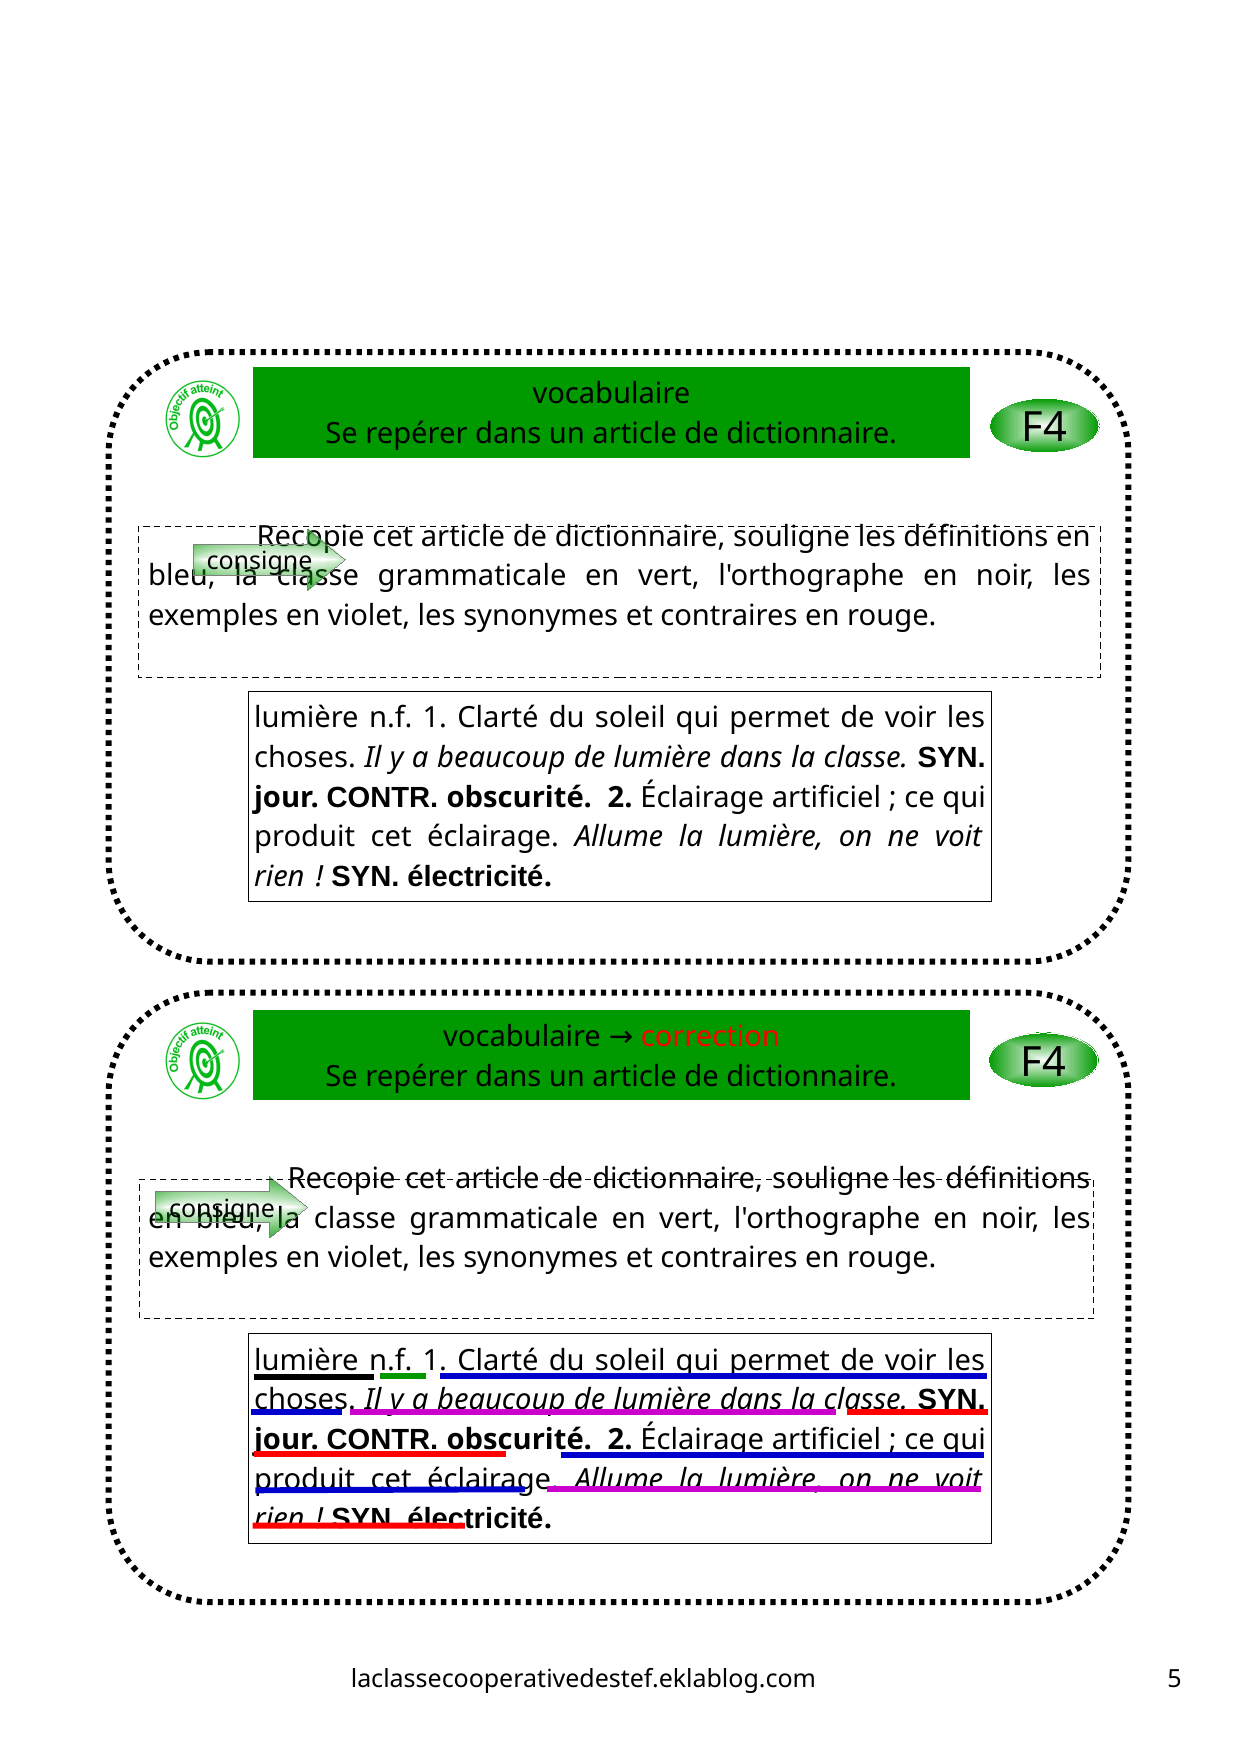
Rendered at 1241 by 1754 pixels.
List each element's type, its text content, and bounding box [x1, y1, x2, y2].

table_cell [142, 1543, 248, 1594]
table_cell [1098, 1333, 1139, 1543]
table_cell [59, 691, 101, 901]
picture [164, 1020, 243, 1102]
table_cell [1139, 1282, 1181, 1333]
table_header [180, 1215, 197, 1220]
table_header [59, 367, 101, 458]
table_header [142, 367, 252, 377]
table_cell [970, 458, 1098, 509]
table_cell [1139, 1543, 1181, 1594]
table_header [59, 1010, 101, 1100]
table_cell [101, 1151, 142, 1282]
table_cell [1139, 59, 1181, 110]
table_cell [1139, 691, 1181, 901]
table_cell [59, 1543, 101, 1594]
table_header [1139, 1010, 1181, 1100]
table_cell [992, 691, 1098, 901]
table_cell lumière n.f. 1. Clarté du soleil qui permet de voir les choses. Il y a beaucoup de lumière dans la classe. SYN. jour. CONTR. obscurité. 2. Éclairage artificiel ; ce qui produit cet éclairage. Allume la lumière, on ne voit rien ! SYN. électricité. [249, 692, 991, 901]
table_cell [1098, 509, 1139, 639]
table_cell [101, 640, 142, 691]
table_cell [1098, 691, 1139, 901]
table_cell [1003, 1041, 1084, 1081]
table_cell [970, 1100, 1098, 1151]
table_cell [1029, 1063, 1044, 1067]
table_cell [1139, 1333, 1181, 1543]
table_header [253, 1215, 278, 1221]
table_cell [1098, 1100, 1139, 1151]
table_cell [248, 59, 991, 110]
table_cell [1098, 640, 1139, 691]
table_cell [1047, 1053, 1057, 1066]
table_header [1029, 418, 1053, 425]
table_cell [1098, 1282, 1139, 1333]
table_cell [142, 640, 1098, 691]
table_header vocabulaire → correction Se repérer dans un article de dictionnaire. [253, 1010, 970, 1100]
table_cell [248, 1544, 991, 1594]
table_cell [196, 551, 343, 567]
table_cell [270, 1185, 285, 1190]
table_cell [1098, 458, 1139, 509]
table_cell [1139, 458, 1181, 509]
table_header [142, 378, 164, 458]
table_cell [1098, 1151, 1139, 1282]
table_header [970, 1010, 1098, 1100]
table_cell [1098, 901, 1139, 952]
table_cell [101, 1333, 142, 1543]
table_cell [253, 1100, 970, 1151]
table_header [200, 1216, 209, 1221]
table_cell [991, 1543, 1098, 1594]
table_header [243, 378, 252, 458]
table_header [1139, 367, 1181, 458]
table_cell [59, 59, 101, 110]
table_cell [248, 902, 991, 952]
table_cell [142, 1100, 252, 1151]
table_header [1029, 428, 1044, 433]
table_cell [101, 1282, 142, 1333]
table_cell [1139, 1100, 1181, 1151]
table_cell [142, 1282, 1098, 1333]
table_cell Recopie cet article de dictionnaire, souligne les définitions en bleu, la classe grammaticale en vert, l'orthographe en noir, les exemples en violet, les synonymes et contraires en rouge. [142, 509, 1098, 639]
table_cell [101, 901, 142, 952]
table_header [101, 1010, 142, 1100]
table_header [1098, 367, 1139, 458]
table_cell [59, 509, 101, 639]
table_cell [1007, 1042, 1080, 1079]
table_header sens [1016, 1046, 1024, 1074]
table_cell [101, 509, 142, 639]
table_cell [992, 1333, 1098, 1543]
table_cell [253, 458, 970, 509]
table_cell [101, 1543, 142, 1594]
table_header sens [1061, 1046, 1071, 1074]
table_cell [1139, 640, 1181, 691]
table_header [1098, 1010, 1139, 1100]
table_cell [59, 458, 101, 509]
table_header [156, 1193, 299, 1206]
table_cell [1029, 1053, 1052, 1060]
table_cell [1098, 1543, 1139, 1594]
table_header [101, 367, 142, 458]
table_cell [59, 1100, 101, 1151]
table_header [970, 367, 1098, 458]
picture [164, 377, 243, 460]
table_cell [101, 59, 142, 110]
table_cell [101, 1100, 142, 1151]
table_cell [59, 1333, 101, 1543]
table_header [142, 1010, 252, 1100]
table_cell [1098, 59, 1139, 110]
table_cell [1139, 509, 1181, 639]
table_header [281, 1214, 294, 1218]
table_cell [59, 640, 101, 691]
table_cell [59, 1282, 101, 1333]
table_cell [142, 901, 248, 952]
table_cell [59, 901, 101, 952]
table_cell [142, 59, 248, 110]
table_cell [59, 1151, 101, 1282]
table_cell [142, 1333, 248, 1543]
table_cell [142, 458, 252, 509]
table_cell [101, 458, 142, 509]
table_cell [991, 59, 1098, 110]
table_header vocabulaire Se repérer dans un article de dictionnaire. [253, 367, 970, 458]
table_cell [101, 691, 142, 901]
table_cell [991, 901, 1098, 952]
table_cell [142, 691, 248, 901]
table_cell [1139, 901, 1181, 952]
table_cell [1139, 1151, 1181, 1282]
table_cell Recopie cet article de dictionnaire, souligne les définitions en bleu, la classe grammaticale en vert, l'orthographe en noir, les exemples en violet, les synonymes et contraires en rouge. [142, 1151, 1098, 1282]
table_cell lumière n.f. 1. Clarté du soleil qui permet de voir les choses. Il y a beaucoup de lumière dans la classe. SYN. jour. CONTR. obscurité. 2. Éclairage artificiel ; ce qui produit cet éclairage. Allume la lumière, on ne voit rien ! SYN. électricité. [249, 1334, 991, 1543]
